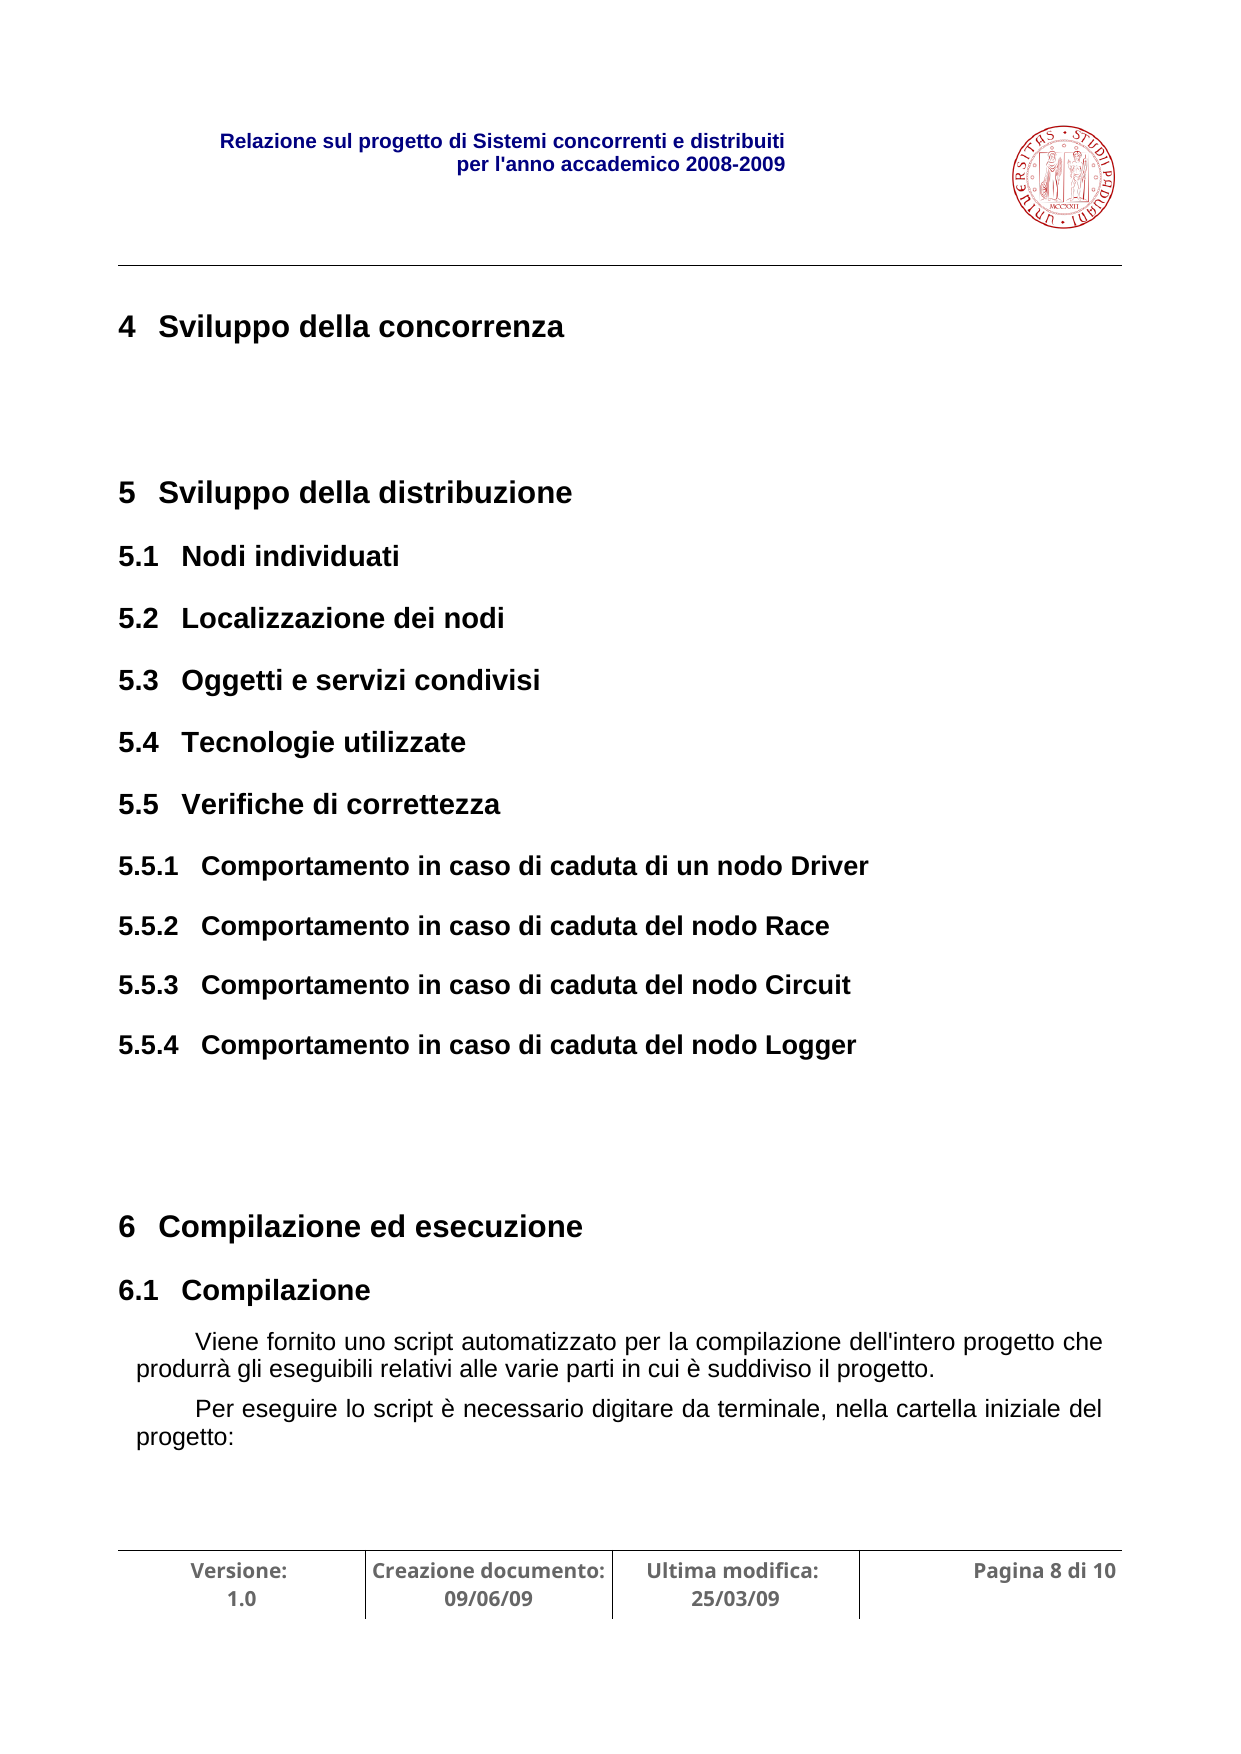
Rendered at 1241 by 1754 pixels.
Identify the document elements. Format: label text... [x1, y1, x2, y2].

subtitle Nodi individuati [118, 539, 1122, 572]
subtitle Comportamento in caso di caduta del nodo Race [118, 910, 1122, 941]
text Per eseguire lo script è necessario digitare da terminale, nella cartella iniziale del progetto: [136, 1395, 1104, 1451]
subtitle Sviluppo della concorrenza [118, 309, 1122, 343]
subtitle Verifiche di correttezza [118, 788, 1122, 821]
subtitle Comportamento in caso di caduta del nodo Circuit [118, 970, 1122, 1001]
subtitle Localizzazione dei nodi [118, 602, 1122, 634]
text Viene fornito uno script automatizzato per la compilazione dell'intero progetto che produrrà gli eseguibili relativi alle varie parti in cui è suddiviso il progetto. [136, 1327, 1104, 1383]
picture [1010, 123, 1117, 231]
subtitle Oggetti e servizi condivisi [118, 664, 1122, 697]
subtitle Comportamento in caso di caduta del nodo Logger [118, 1030, 1122, 1061]
subtitle Tecnologie utilizzate [118, 726, 1122, 759]
subtitle Compilazione [118, 1274, 1122, 1307]
subtitle Comportamento in caso di caduta di un nodo Driver [118, 851, 1122, 881]
subtitle Sviluppo della distribuzione [118, 475, 1122, 510]
subtitle Compilazione ed esecuzione [118, 1209, 1122, 1244]
